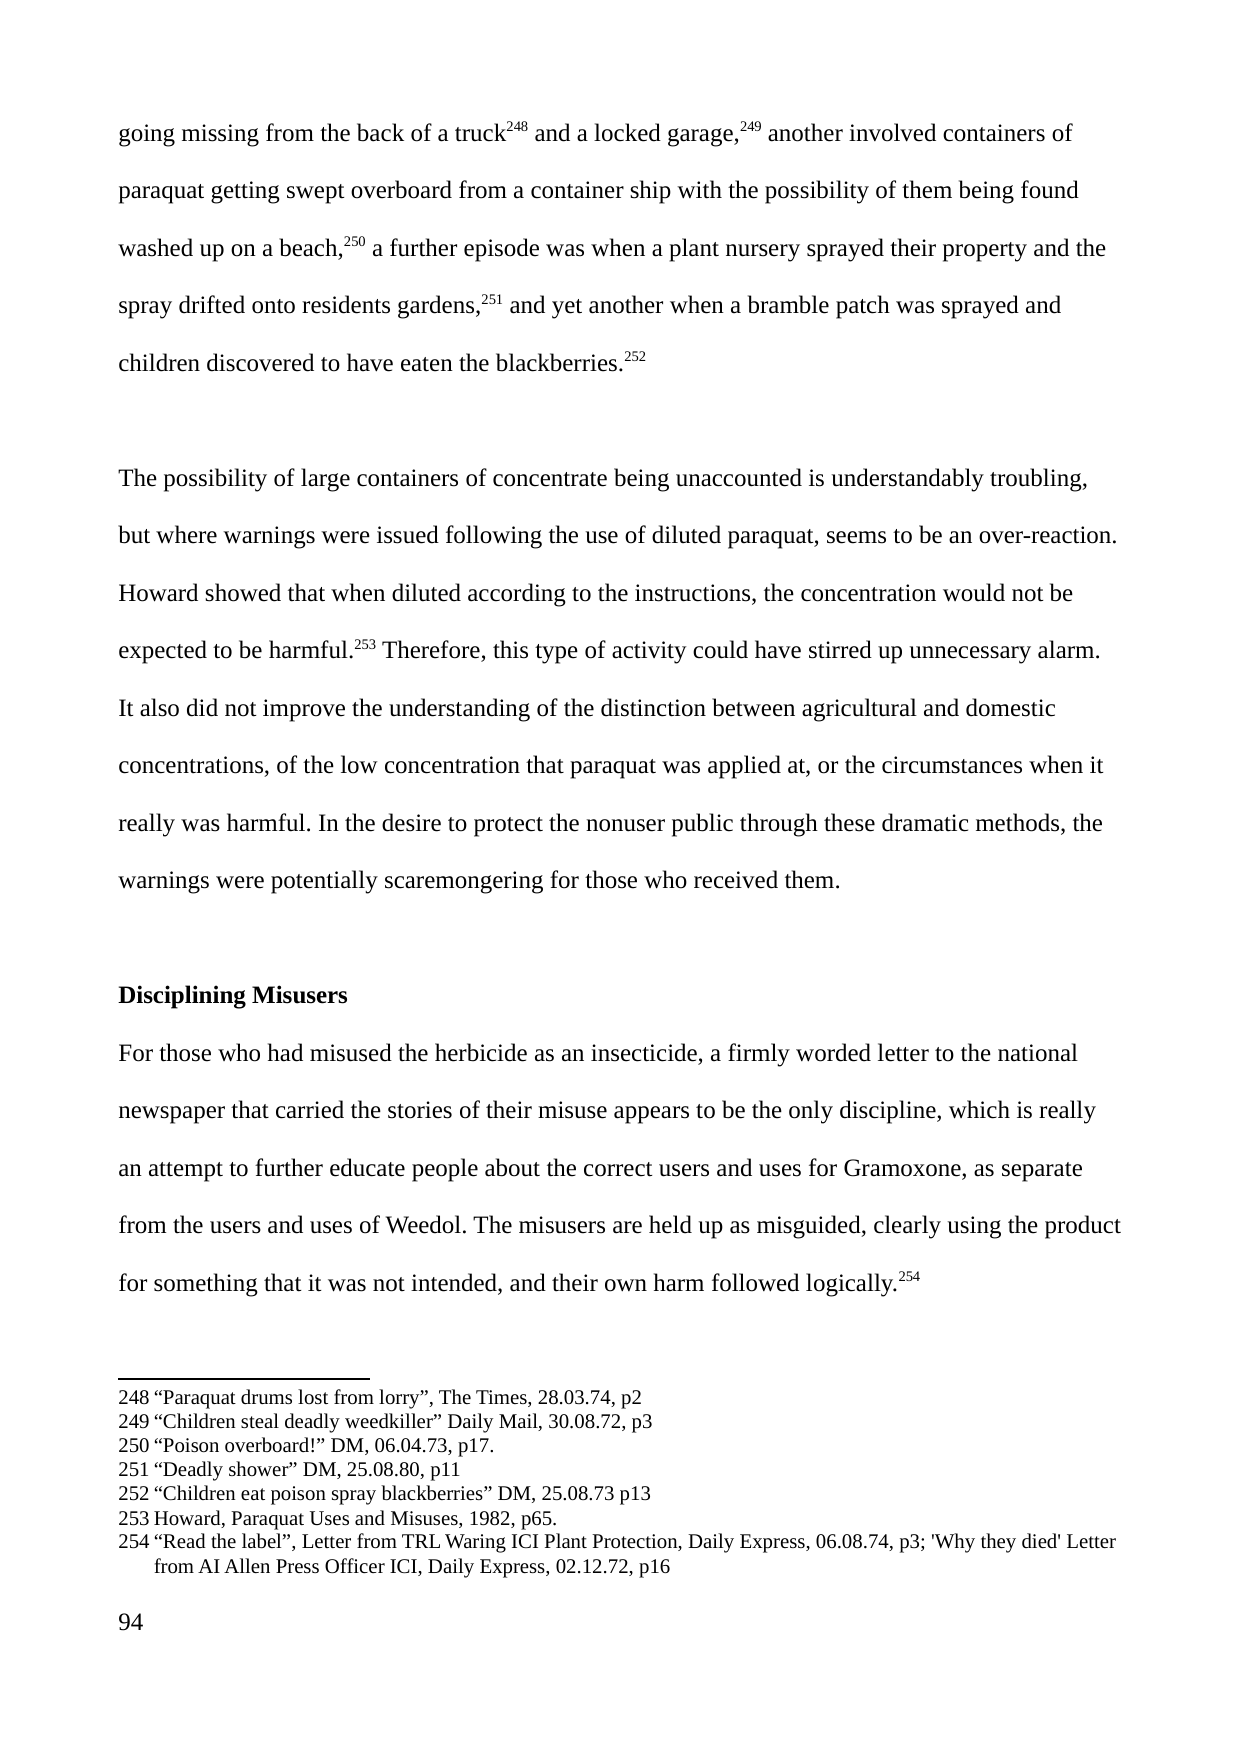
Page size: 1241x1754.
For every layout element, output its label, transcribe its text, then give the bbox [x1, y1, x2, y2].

text For those who had misused the herbicide as an insecticide, a firmly worded letter to the national newspaper that carried the stories of their misuse appears to be the only discipline, which is really an attempt to further educate people about the correct users and uses for Gramoxone, as separate from the users and uses of Weedol. The misusers are held up as misguided, clearly using the product for something that it was not intended, and their own harm followed logically. [118, 1038, 1122, 1297]
text “Read the label”, Letter from TRL Waring ICI Plant Protection, Daily Express, 06.08.74, p3; 'Why they died' Letter from AI Allen Press Officer ICI, Daily Express, 02.12.72, p16 [118, 1529, 1122, 1578]
text Howard, Paraquat Uses and Misuses, 1982, p65. [118, 1505, 1122, 1529]
text “Children steal deadly weedkiller” Daily Mail, 30.08.72, p3 [118, 1409, 1122, 1433]
text “Deadly shower” DM, 25.08.80, p11 [118, 1457, 1122, 1481]
text The possibility of large containers of concentrate being unaccounted is understandably troubling, but where warnings were issued following the use of diluted paraquat, seems to be an over-reaction. Howard showed that when diluted according to the instructions, the concentration would not be expected to be harmful. Therefore, this type of activity could have stirred up unnecessary alarm. It also did not improve the understanding of the distinction between agricultural and domestic concentrations, of the low concentration that paraquat was applied at, or the circumstances when it really was harmful. In the desire to protect the nonuser public through these dramatic methods, the warnings were potentially scaremongering for those who received them. [118, 463, 1122, 894]
text “Poison overboard!” DM, 06.04.73, p17. [118, 1433, 1122, 1457]
text “Children eat poison spray blackberries” DM, 25.08.73 p13 [118, 1481, 1122, 1505]
text “Paraquat drums lost from lorry”, The Times, 28.03.74, p2 [118, 1385, 1122, 1409]
text going missing from the back of a truck and a locked garage, another involved containers of paraquat getting swept overboard from a container ship with the possibility of them being found washed up on a beach, a further episode was when a plant nursery sprayed their property and the spray drifted onto residents gardens, and yet another when a bramble patch was sprayed and children discovered to have eaten the blackberries. [118, 118, 1122, 377]
text Disciplining Misusers [118, 981, 1122, 1009]
